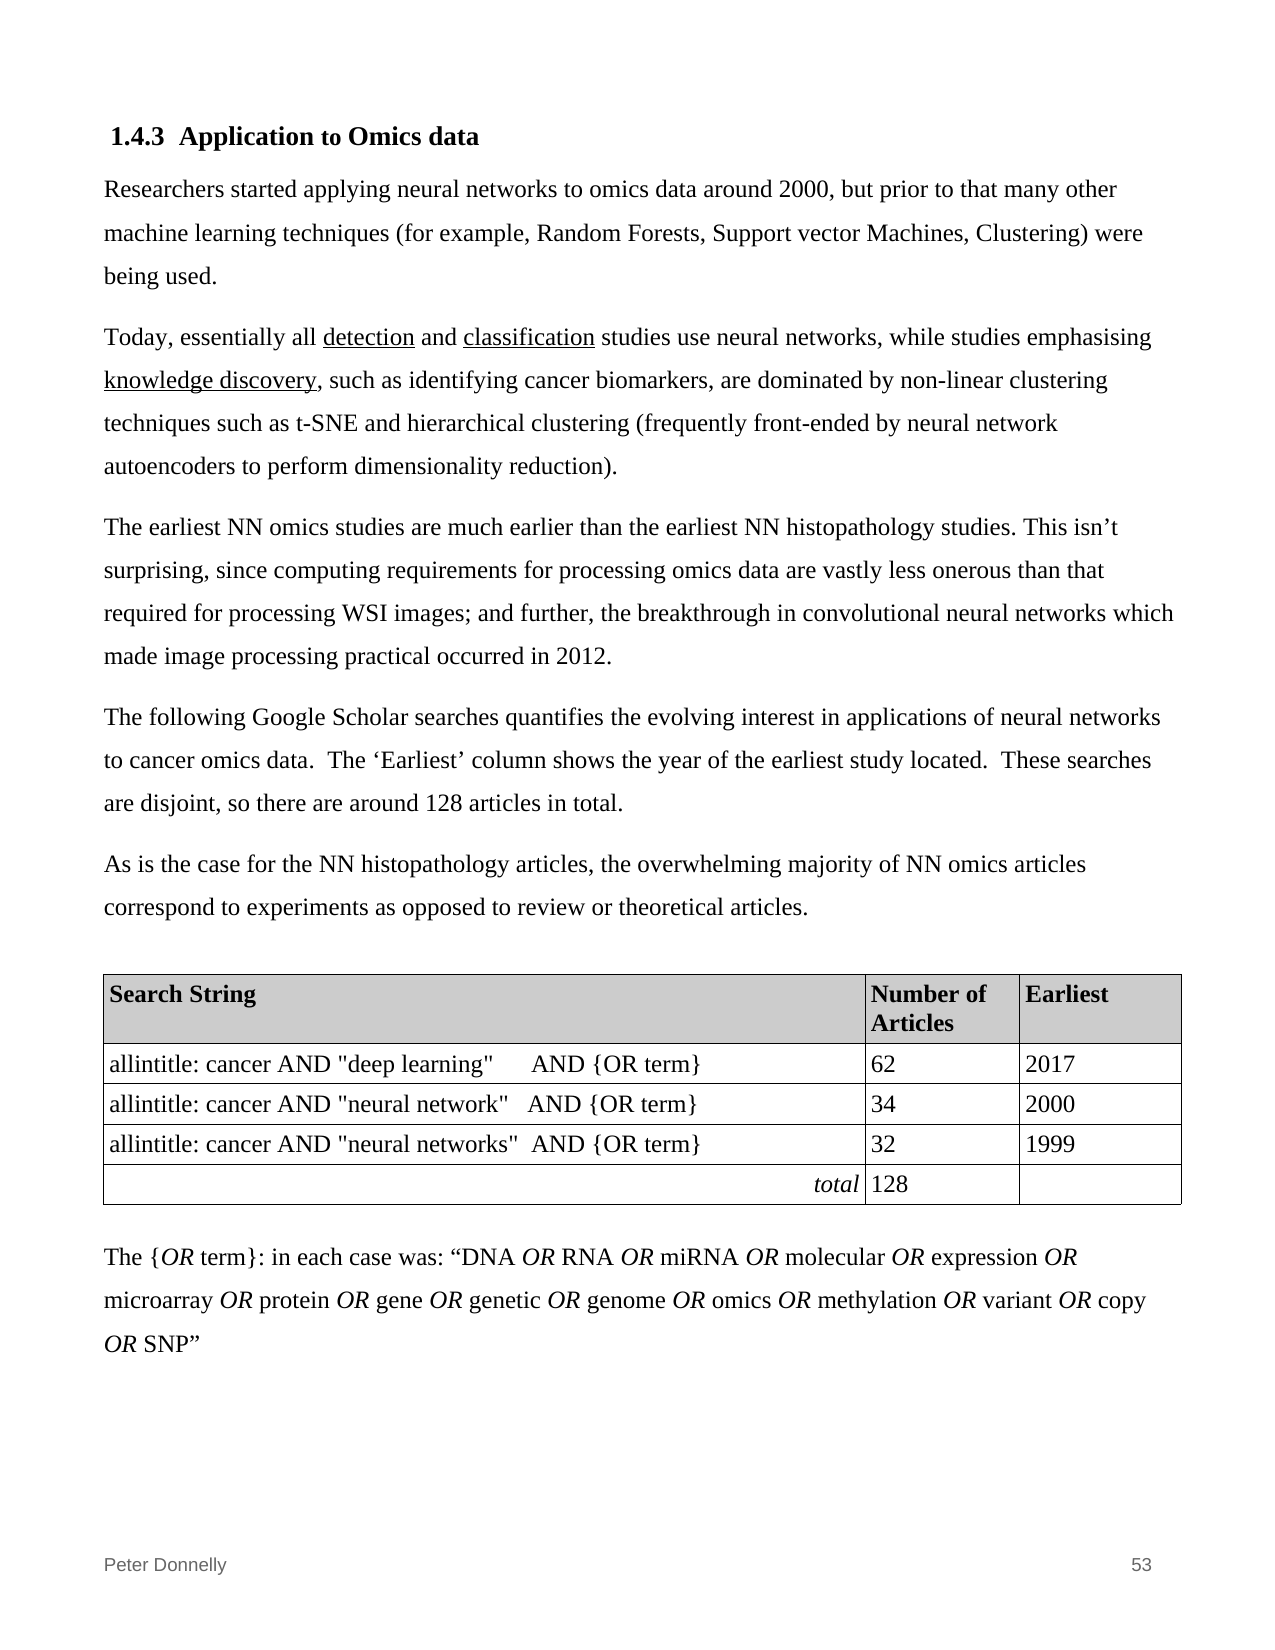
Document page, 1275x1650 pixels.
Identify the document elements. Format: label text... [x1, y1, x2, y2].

text Researchers started applying neural networks to omics data around 2000, but prior to that many other machine learning techniques (for example, Random Forests, Support vector Machines, Clustering) were being used. [103, 174, 1181, 289]
table_cell total [104, 1165, 865, 1204]
table_header Number of Articles [866, 975, 1019, 1043]
table_cell 2017 [1020, 1044, 1181, 1083]
table_cell [1020, 1165, 1181, 1204]
table_cell 62 [866, 1044, 1019, 1083]
table_header Earliest [1020, 975, 1181, 1043]
text The earliest NN omics studies are much earlier than the earliest NN histopathology studies. This isn’t surprising, since computing requirements for processing omics data are vastly less onerous than that required for processing WSI images; and further, the breakthrough in convolutional neural networks which made image processing practical occurred in 2012. [103, 512, 1181, 670]
table_header Search String [104, 975, 865, 1043]
table_cell 34 [866, 1084, 1019, 1123]
table_cell 128 [866, 1165, 1019, 1204]
table_cell 2000 [1020, 1084, 1181, 1123]
table_cell allintitle: cancer AND "neural networks" AND {OR term} [104, 1125, 865, 1164]
subtitle Application to Omics data [103, 120, 1181, 151]
table_cell 1999 [1020, 1125, 1181, 1164]
text Today, essentially all detection and classification studies use neural networks, while studies emphasising knowledge discovery, such as identifying cancer biomarkers, are dominated by non-linear clustering techniques such as t-SNE and hierarchical clustering (frequently front-ended by neural network autoencoders to perform dimensionality reduction). [103, 322, 1181, 480]
table_cell allintitle: cancer AND "deep learning" AND {OR term} [104, 1044, 865, 1083]
text The following Google Scholar searches quantifies the evolving interest in applications of neural networks to cancer omics data. The ‘Earliest’ column shows the year of the earliest study located. These searches are disjoint, so there are around 128 articles in total. [103, 702, 1181, 817]
table_cell 32 [866, 1125, 1019, 1164]
text The {OR term}: in each case was: “DNA OR RNA OR miRNA OR molecular OR expression OR microarray OR protein OR gene OR genetic OR genome OR omics OR methylation OR variant OR copy OR SNP” [103, 1242, 1181, 1357]
table_cell allintitle: cancer AND "neural network" AND {OR term} [104, 1084, 865, 1123]
text As is the case for the NN histopathology articles, the overwhelming majority of NN omics articles correspond to experiments as opposed to review or theoretical articles. [103, 849, 1181, 921]
